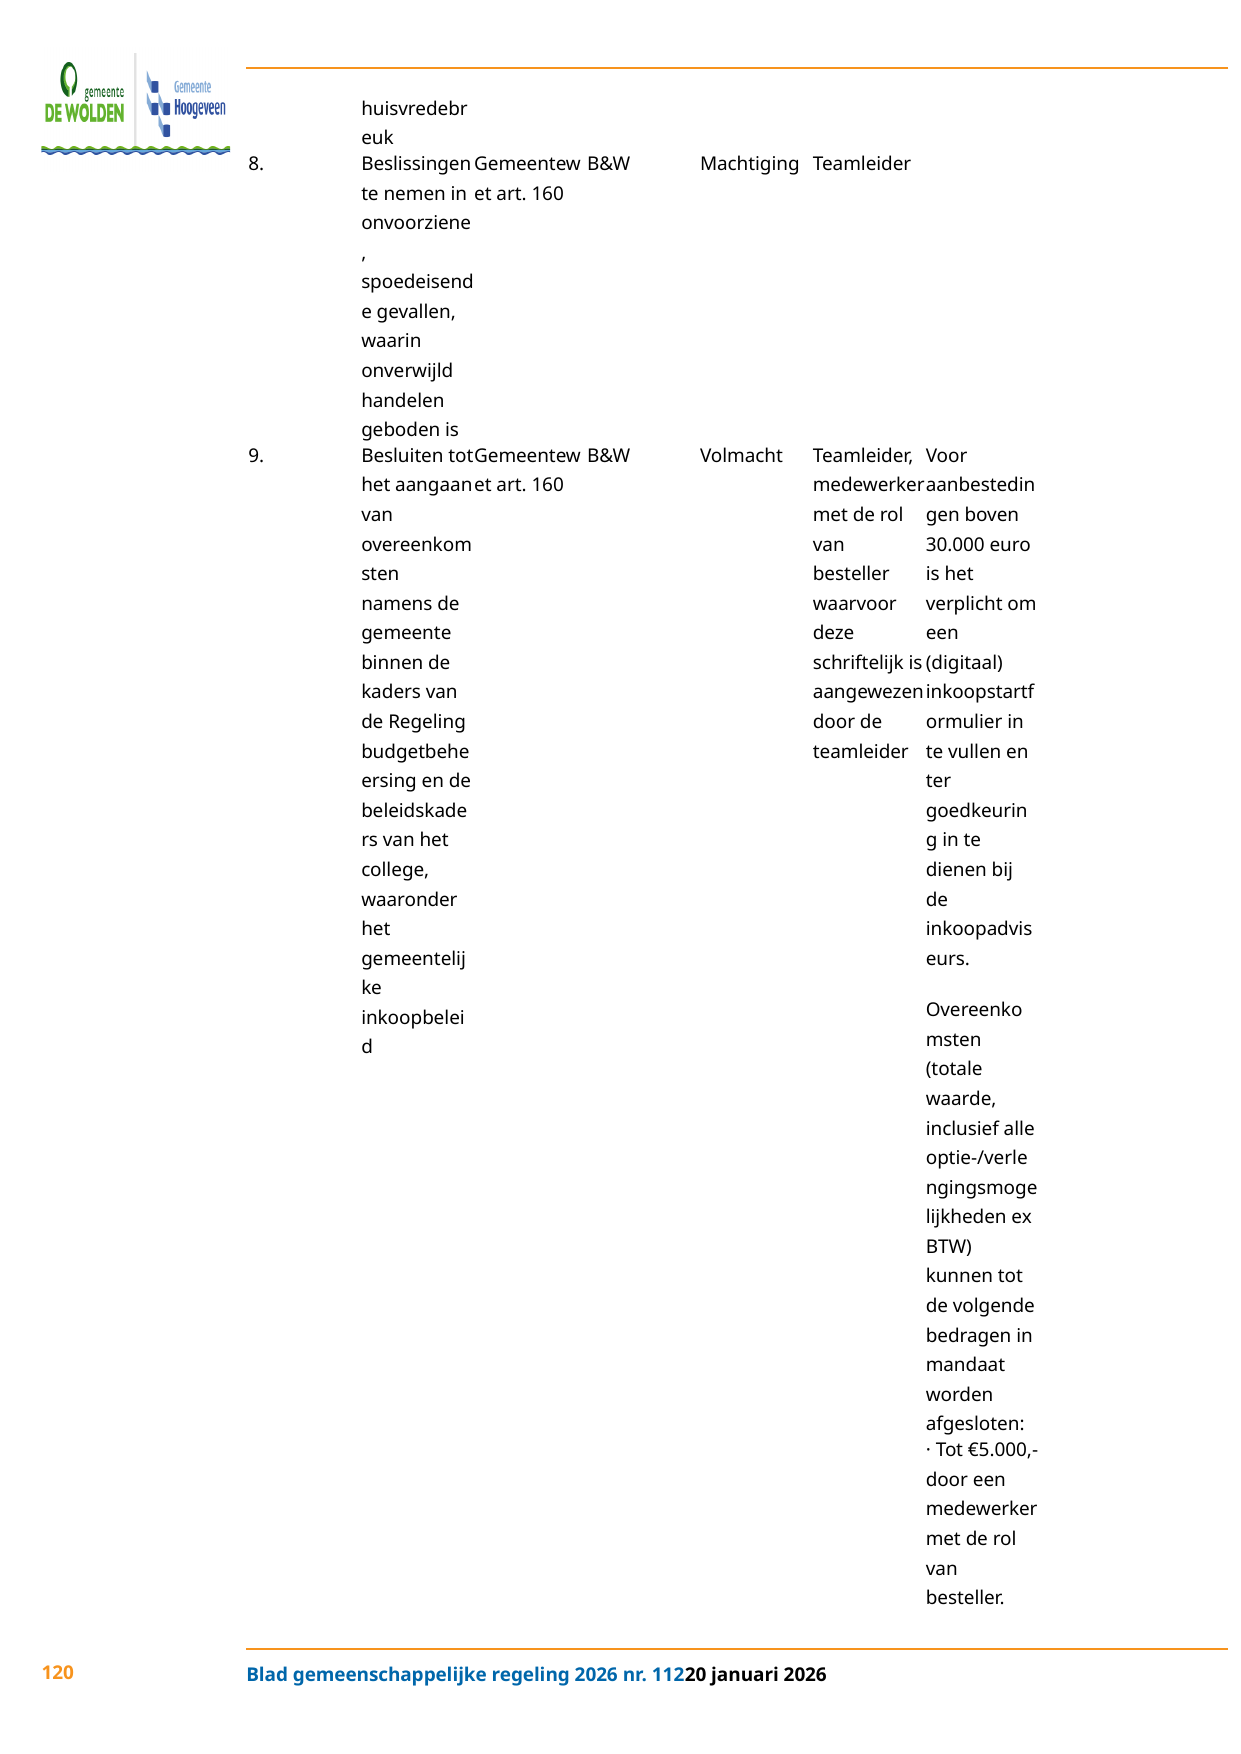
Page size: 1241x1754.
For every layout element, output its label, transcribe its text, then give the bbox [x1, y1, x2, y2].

table_cell B&W [587, 442, 700, 1610]
table_cell huisvredebreuk [361, 95, 474, 150]
table_cell Teamleider, medewerker met de rol van besteller waarvoor deze schriftelijk is aangewezen door de teamleider [813, 442, 926, 1610]
table_cell Voor aanbestedingen boven 30.000 euro is het verplicht om een (digitaal) inkoopstartformulier in te vullen en ter goedkeuring in te dienen bij de inkoopadviseurs. [926, 442, 1038, 971]
table_cell Beslissingen te nemen in onvoorziene, spoedeisende gevallen, waarin onverwijld handelen geboden is [361, 150, 474, 442]
table_cell · Tot €5.000,- door een medewerker met de rol van besteller. [926, 1436, 1038, 1610]
picture [41, 47, 231, 172]
table_cell 8. [248, 150, 361, 442]
table_cell Besluiten tot het aangaan van overeenkomsten namens de gemeente binnen de kaders van de Regeling budgetbeheersing en de beleidskaders van het college, waaronder het gemeentelijke inkoopbeleid [361, 442, 474, 1610]
table_cell Gemeentewet art. 160 [474, 442, 587, 1610]
table_cell [248, 95, 361, 150]
table_cell Overeenkomsten (totale waarde, inclusief alle optie-/verlengingsmogelijkheden ex BTW) kunnen tot de volgende bedragen in mandaat worden afgesloten: [926, 996, 1038, 1436]
table_cell [813, 95, 926, 150]
table_cell [474, 95, 587, 150]
table_cell Volmacht [700, 442, 813, 1610]
table_cell B&W [587, 150, 700, 442]
table_cell 9. [248, 442, 361, 1610]
table_cell [926, 95, 1038, 150]
table_cell Gemeentewet art. 160 [474, 150, 587, 442]
table_cell [926, 150, 1038, 442]
table_cell Teamleider [813, 150, 926, 442]
table_cell [926, 971, 1038, 996]
table_cell Machtiging [700, 150, 813, 442]
table_cell [587, 95, 700, 150]
table_cell [700, 95, 813, 150]
